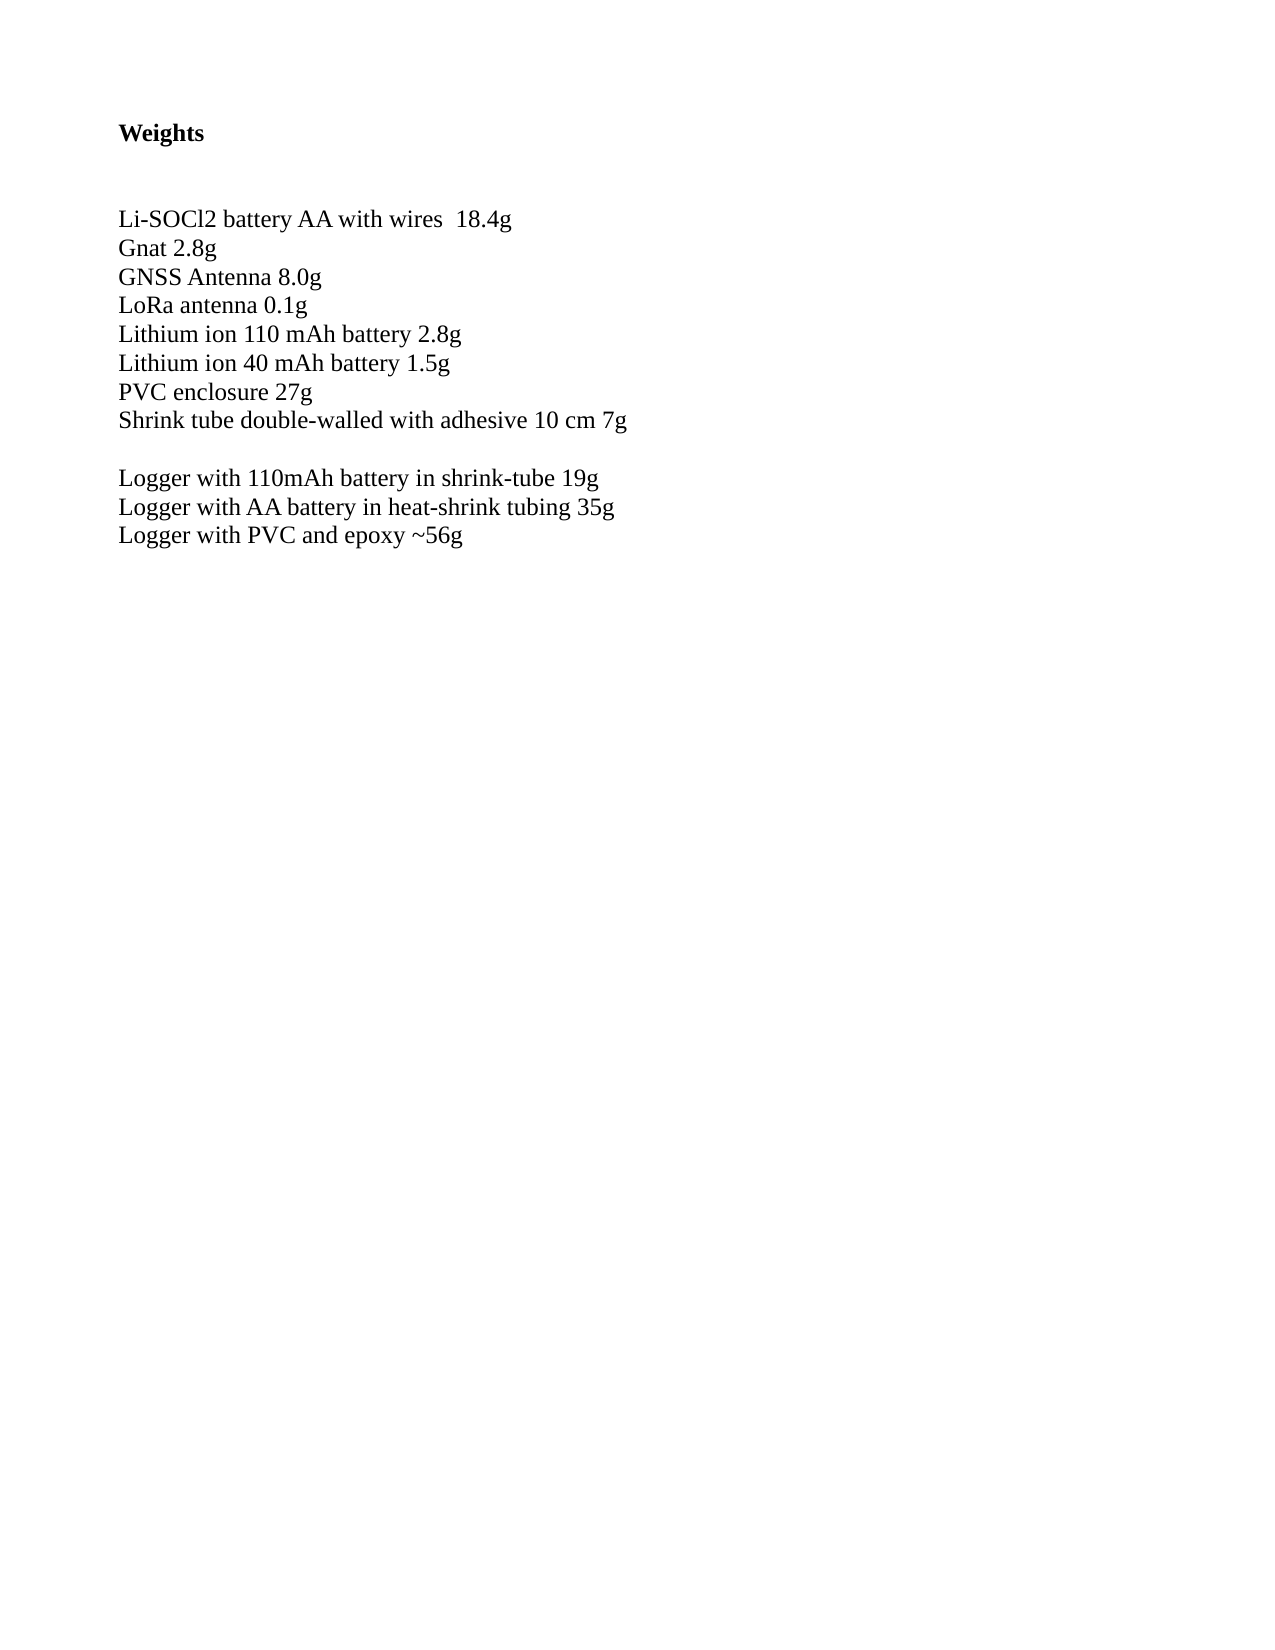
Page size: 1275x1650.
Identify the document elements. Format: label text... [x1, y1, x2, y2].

text LoRa antenna 0.1g [118, 291, 1157, 319]
text Weights [118, 118, 1157, 147]
text Lithium ion 110 mAh battery 2.8g [118, 319, 1157, 348]
text Logger with PVC and epoxy ~56g [118, 521, 1157, 549]
text Shrink tube double-walled with adhesive 10 cm 7g [118, 406, 1157, 434]
text Li-SOCl2 battery AA with wires 18.4g [118, 204, 1157, 233]
text GNSS Antenna 8.0g [118, 262, 1157, 291]
text Logger with 110mAh battery in shrink-tube 19g [118, 463, 1157, 492]
text PVC enclosure 27g [118, 377, 1157, 406]
text Gnat 2.8g [118, 233, 1157, 262]
text Logger with AA battery in heat-shrink tubing 35g [118, 492, 1157, 521]
text Lithium ion 40 mAh battery 1.5g [118, 348, 1157, 377]
